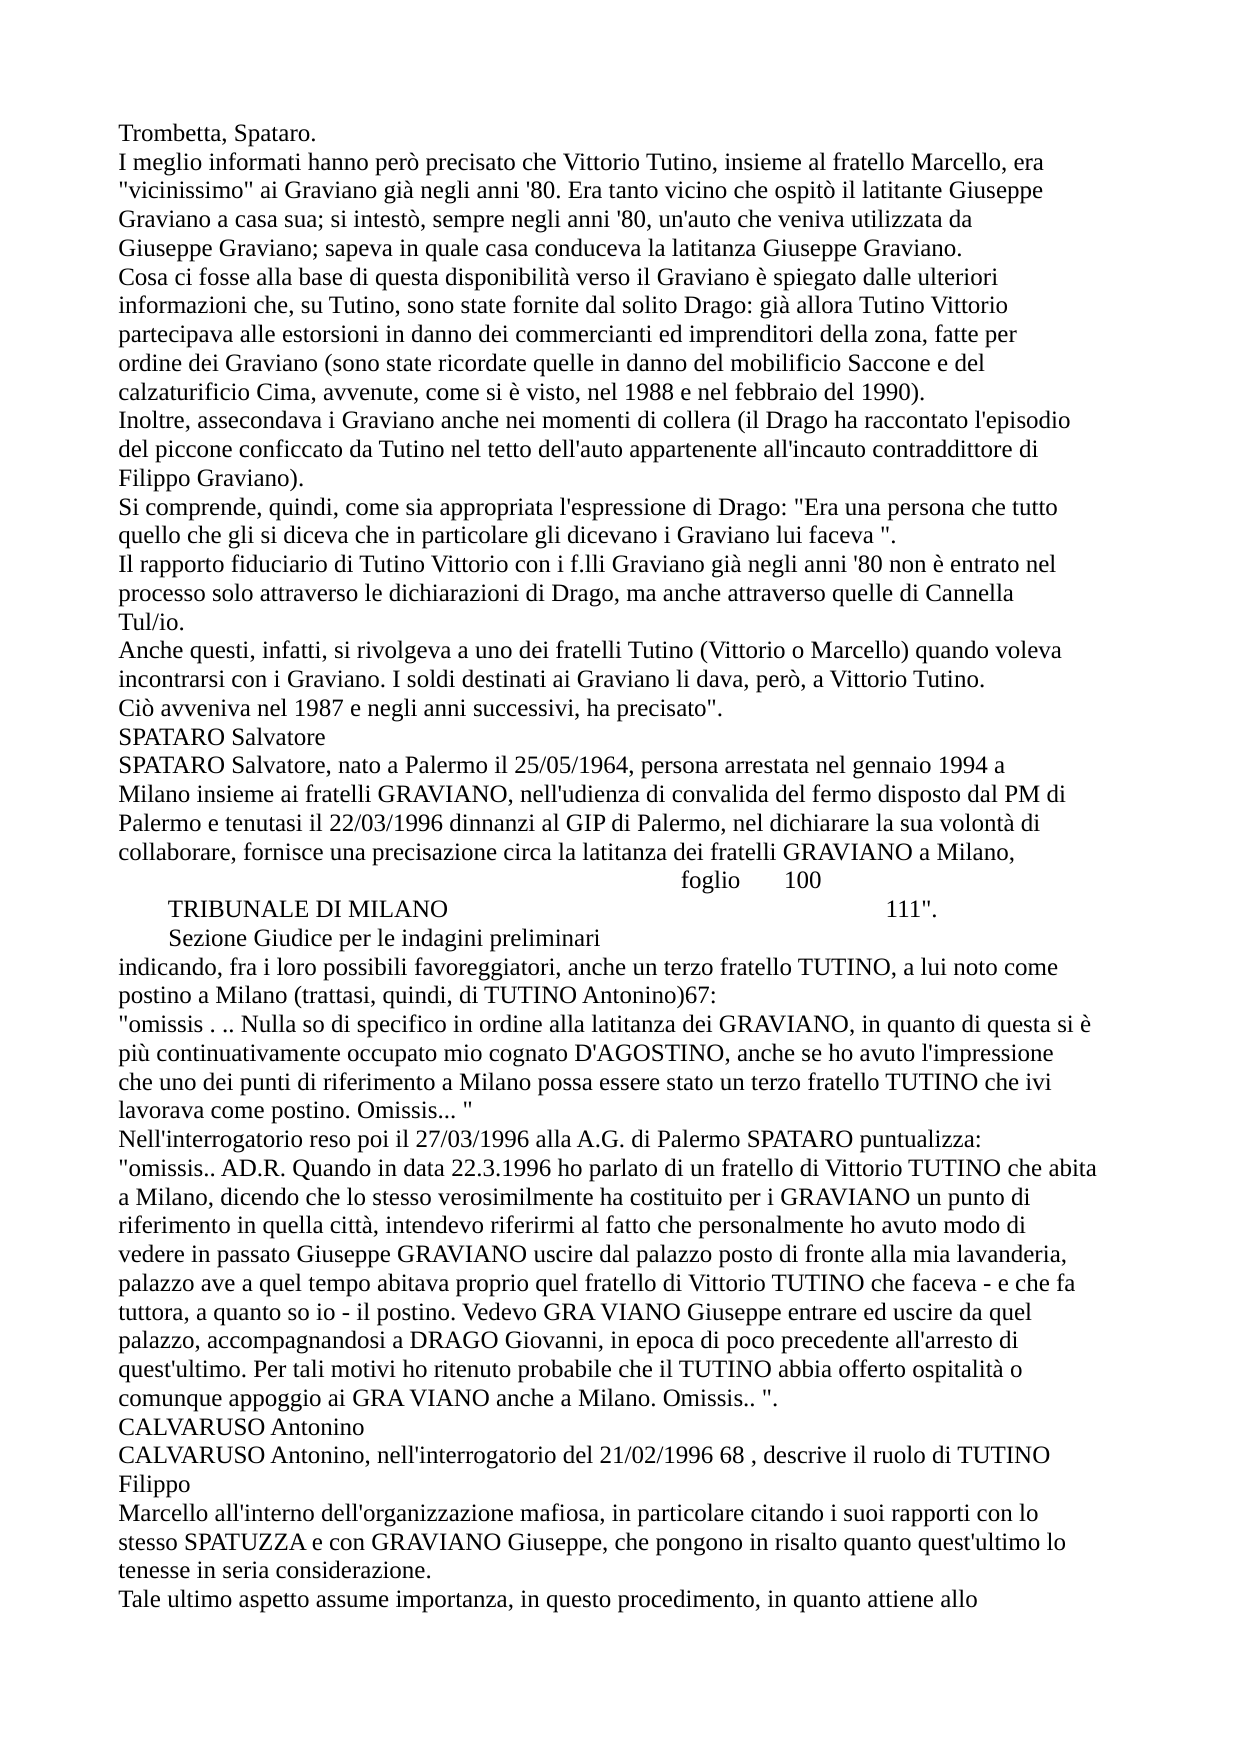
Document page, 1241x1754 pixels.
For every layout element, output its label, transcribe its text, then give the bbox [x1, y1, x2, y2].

text Graviano a casa sua; si intestò, sempre negli anni '80, un'auto che veniva utilizzata da [118, 204, 1122, 233]
text quello che gli si diceva che in particolare gli dicevano i Graviano lui faceva ". [118, 521, 1122, 549]
text palazzo ave a quel tempo abitava proprio quel fratello di Vittorio TUTINO che faceva - e che fa [118, 1268, 1122, 1297]
text Sezione Giudice per le indagini preliminari [118, 923, 1122, 952]
text Trombetta, Spataro. [118, 118, 1122, 147]
text ordine dei Graviano (sono state ricordate quelle in danno del mobilificio Saccone e del [118, 348, 1122, 377]
text SPATARO Salvatore [118, 722, 1122, 751]
text Anche questi, infatti, si rivolgeva a uno dei fratelli Tutino (Vittorio o Marcello) quando voleva [118, 636, 1122, 664]
text Milano insieme ai fratelli GRAVIANO, nell'udienza di convalida del fermo disposto dal PM di [118, 779, 1122, 808]
text comunque appoggio ai GRA VIANO anche a Milano. Omissis.. ". [118, 1383, 1122, 1412]
text CALVARUSO Antonino [118, 1412, 1122, 1441]
text indicando, fra i loro possibili favoreggiatori, anche un terzo fratello TUTINO, a lui noto come [118, 952, 1122, 981]
text informazioni che, su Tutino, sono state fornite dal solito Drago: già allora Tutino Vittorio [118, 291, 1122, 319]
text "vicinissimo" ai Graviano già negli anni '80. Era tanto vicino che ospitò il latitante Giuseppe [118, 176, 1122, 204]
text Palermo e tenutasi il 22/03/1996 dinnanzi al GIP di Palermo, nel dichiarare la sua volontà di [118, 808, 1122, 837]
text postino a Milano (trattasi, quindi, di TUTINO Antonino)67: [118, 981, 1122, 1009]
text collaborare, fornisce una precisazione circa la latitanza dei fratelli GRAVIANO a Milano, [118, 837, 1122, 866]
text del piccone conficcato da Tutino nel tetto dell'auto appartenente all'incauto contraddittore di [118, 434, 1122, 463]
text CALVARUSO Antonino, nell'interrogatorio del 21/02/1996 68 , descrive il ruolo di TUTINO Filippo [118, 1441, 1122, 1498]
text riferimento in quella città, intendevo riferirmi al fatto che personalmente ho avuto modo di [118, 1211, 1122, 1239]
text "omissis . .. Nulla so di specifico in ordine alla latitanza dei GRAVIANO, in quanto di questa si è [118, 1009, 1122, 1038]
text tenesse in seria considerazione. [118, 1556, 1122, 1584]
text che uno dei punti di riferimento a Milano possa essere stato un terzo fratello TUTINO che ivi [118, 1067, 1122, 1096]
text lavorava come postino. Omissis... " [118, 1096, 1122, 1124]
text vedere in passato Giuseppe GRAVIANO uscire dal palazzo posto di fronte alla mia lavanderia, [118, 1239, 1122, 1268]
text più continuativamente occupato mio cognato D'AGOSTINO, anche se ho avuto l'impressione [118, 1038, 1122, 1067]
text Tul/io. [118, 607, 1122, 636]
text tuttora, a quanto so io - il postino. Vedevo GRA VIANO Giuseppe entrare ed uscire da quel [118, 1297, 1122, 1326]
text calzaturificio Cima, avvenute, come si è visto, nel 1988 e nel febbraio del 1990). [118, 377, 1122, 406]
text TRIBUNALE DI MILANO 111". [118, 894, 1122, 923]
text Nell'interrogatorio reso poi il 27/03/1996 alla A.G. di Palermo SPATARO puntualizza: [118, 1124, 1122, 1153]
text a Milano, dicendo che lo stesso verosimilmente ha costituito per i GRAVIANO un punto di [118, 1182, 1122, 1211]
text Ciò avveniva nel 1987 e negli anni successivi, ha precisato". [118, 693, 1122, 722]
text Si comprende, quindi, come sia appropriata l'espressione di Drago: "Era una persona che tutto [118, 492, 1122, 521]
text quest'ultimo. Per tali motivi ho ritenuto probabile che il TUTINO abbia offerto ospitalità o [118, 1354, 1122, 1383]
text foglio 100 [118, 866, 1122, 894]
text Filippo Graviano). [118, 463, 1122, 492]
text I meglio informati hanno però precisato che Vittorio Tutino, insieme al fratello Marcello, era [118, 147, 1122, 176]
text processo solo attraverso le dichiarazioni di Drago, ma anche attraverso quelle di Cannella [118, 578, 1122, 607]
text Tale ultimo aspetto assume importanza, in questo procedimento, in quanto attiene allo [118, 1584, 1122, 1613]
text palazzo, accompagnandosi a DRAGO Giovanni, in epoca di poco precedente all'arresto di [118, 1326, 1122, 1354]
text stesso SPATUZZA e con GRAVIANO Giuseppe, che pongono in risalto quanto quest'ultimo lo [118, 1527, 1122, 1556]
text "omissis.. AD.R. Quando in data 22.3.1996 ho parlato di un fratello di Vittorio TUTINO che abita [118, 1153, 1122, 1182]
text Marcello all'interno dell'organizzazione mafiosa, in particolare citando i suoi rapporti con lo [118, 1498, 1122, 1527]
text Giuseppe Graviano; sapeva in quale casa conduceva la latitanza Giuseppe Graviano. [118, 233, 1122, 262]
text Inoltre, assecondava i Graviano anche nei momenti di collera (il Drago ha raccontato l'episodio [118, 406, 1122, 434]
text SPATARO Salvatore, nato a Palermo il 25/05/1964, persona arrestata nel gennaio 1994 a [118, 751, 1122, 779]
text incontrarsi con i Graviano. I soldi destinati ai Graviano li dava, però, a Vittorio Tutino. [118, 664, 1122, 693]
text Cosa ci fosse alla base di questa disponibilità verso il Graviano è spiegato dalle ulteriori [118, 262, 1122, 291]
text Il rapporto fiduciario di Tutino Vittorio con i f.lli Graviano già negli anni '80 non è entrato nel [118, 549, 1122, 578]
text partecipava alle estorsioni in danno dei commercianti ed imprenditori della zona, fatte per [118, 319, 1122, 348]
